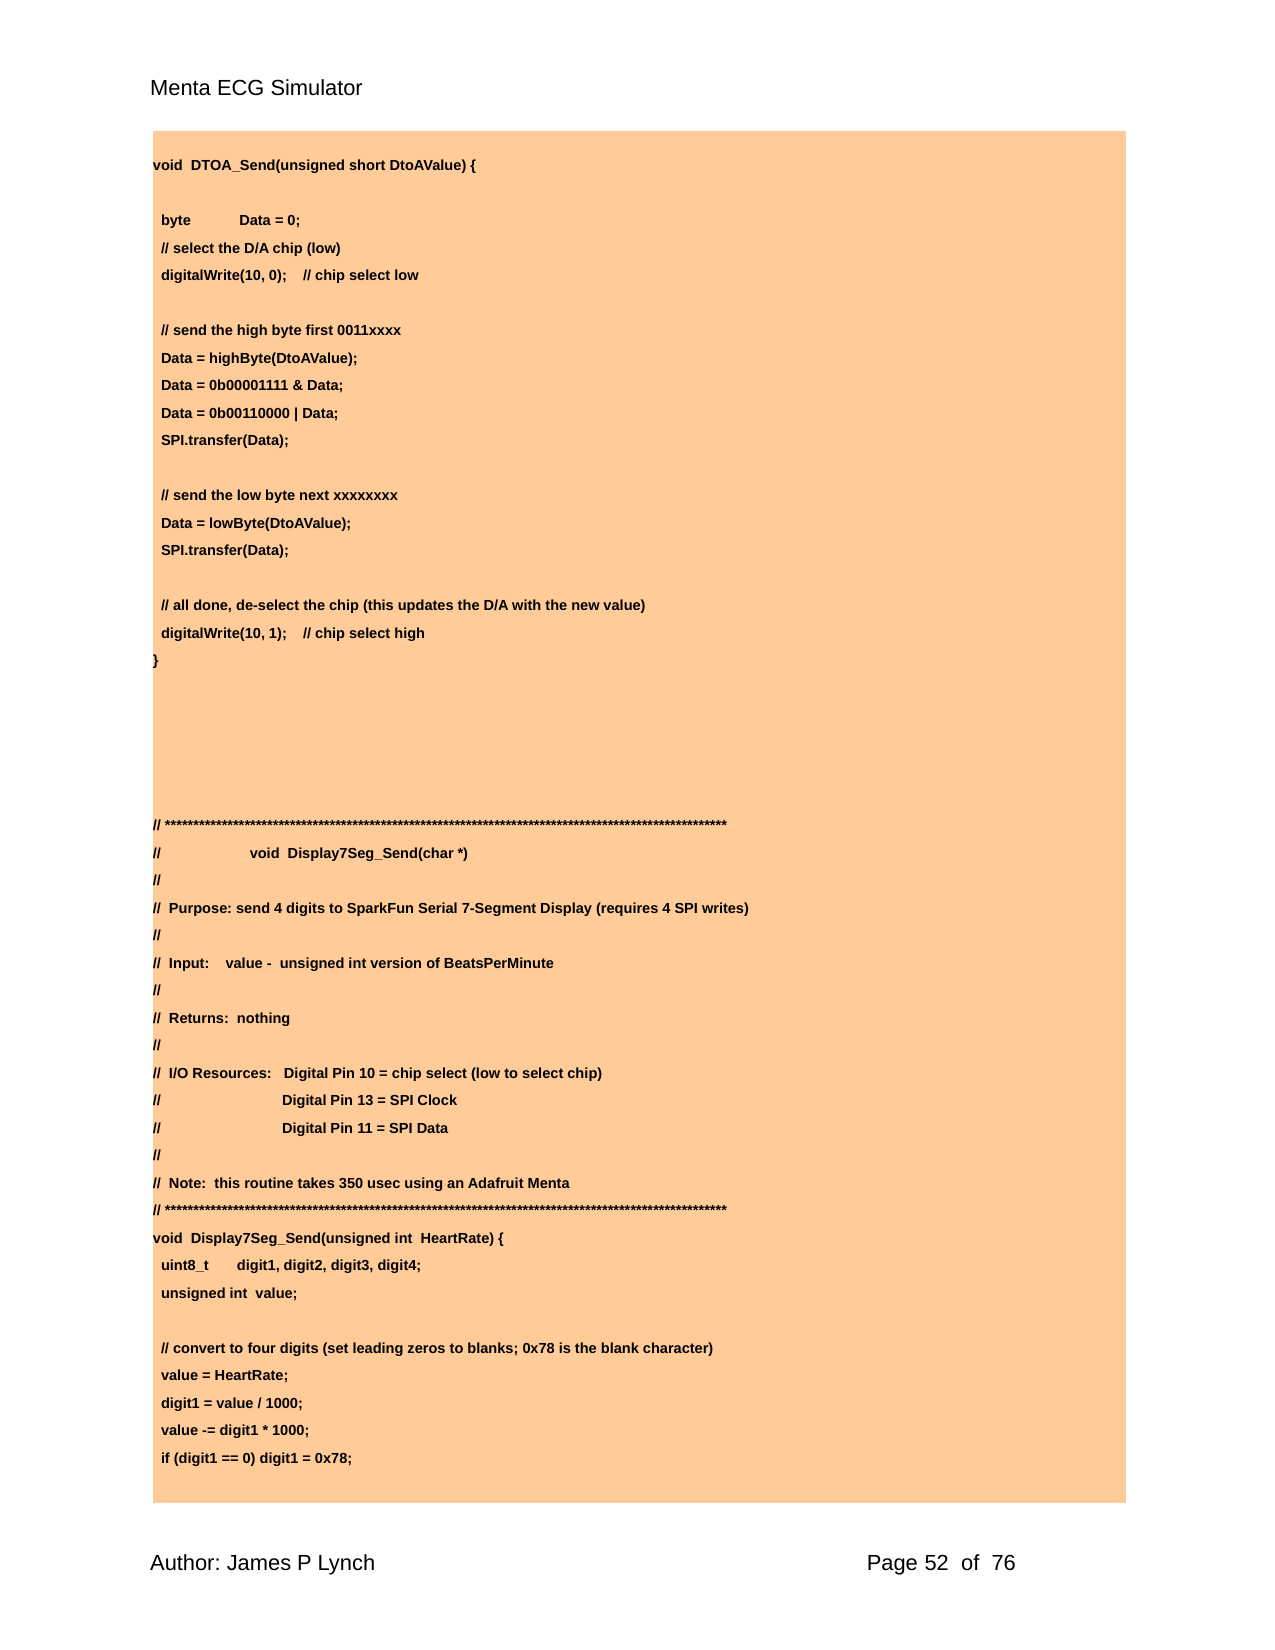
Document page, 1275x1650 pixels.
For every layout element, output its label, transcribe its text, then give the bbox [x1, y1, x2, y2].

text void Display7Seg_Send(unsigned int HeartRate) { [153, 1231, 1126, 1246]
text unsigned int value; [153, 1286, 1126, 1301]
text Data = 0b00110000 | Data; [153, 406, 1126, 421]
text // Digital Pin 11 = SPI Data [153, 1121, 1126, 1136]
text // [153, 929, 1126, 944]
text // send the low byte next xxxxxxxx [153, 489, 1126, 504]
text Data = highByte(DtoAValue); [153, 351, 1126, 366]
text // I/O Resources: Digital Pin 10 = chip select (low to select chip) [153, 1066, 1126, 1081]
text // void Display7Seg_Send(char *) [153, 846, 1126, 861]
text // [153, 1149, 1126, 1164]
text void DTOA_Send(unsigned short DtoAValue) { [153, 159, 1126, 174]
text // Note: this routine takes 350 usec using an Adafruit Menta [153, 1176, 1126, 1191]
text if (digit1 == 0) digit1 = 0x78; [153, 1451, 1126, 1466]
text SPI.transfer(Data); [153, 544, 1126, 559]
text // Input: value - unsigned int version of BeatsPerMinute [153, 956, 1126, 971]
text // Purpose: send 4 digits to SparkFun Serial 7-Segment Display (requires 4 SPI writes) [153, 901, 1126, 916]
text digitalWrite(10, 0); // chip select low [153, 269, 1126, 284]
text value = HeartRate; [153, 1369, 1126, 1384]
text } [153, 654, 1126, 669]
text // *************************************************************************************************** [153, 1204, 1126, 1219]
text // convert to four digits (set leading zeros to blanks; 0x78 is the blank character) [153, 1341, 1126, 1356]
text SPI.transfer(Data); [153, 434, 1126, 449]
text Data = lowByte(DtoAValue); [153, 516, 1126, 531]
text // Returns: nothing [153, 1011, 1126, 1026]
text uint8_t digit1, digit2, digit3, digit4; [153, 1259, 1126, 1274]
text digitalWrite(10, 1); // chip select high [153, 626, 1126, 641]
text // select the D/A chip (low) [153, 241, 1126, 256]
text // [153, 1039, 1126, 1054]
text value -= digit1 * 1000; [153, 1424, 1126, 1439]
text Data = 0b00001111 & Data; [153, 379, 1126, 394]
text // [153, 874, 1126, 889]
text // send the high byte first 0011xxxx [153, 324, 1126, 339]
text byte Data = 0; [153, 214, 1126, 229]
text // all done, de-select the chip (this updates the D/A with the new value) [153, 599, 1126, 614]
text // [153, 984, 1126, 999]
text digit1 = value / 1000; [153, 1396, 1126, 1411]
text // *************************************************************************************************** [153, 819, 1126, 834]
text // Digital Pin 13 = SPI Clock [153, 1094, 1126, 1109]
